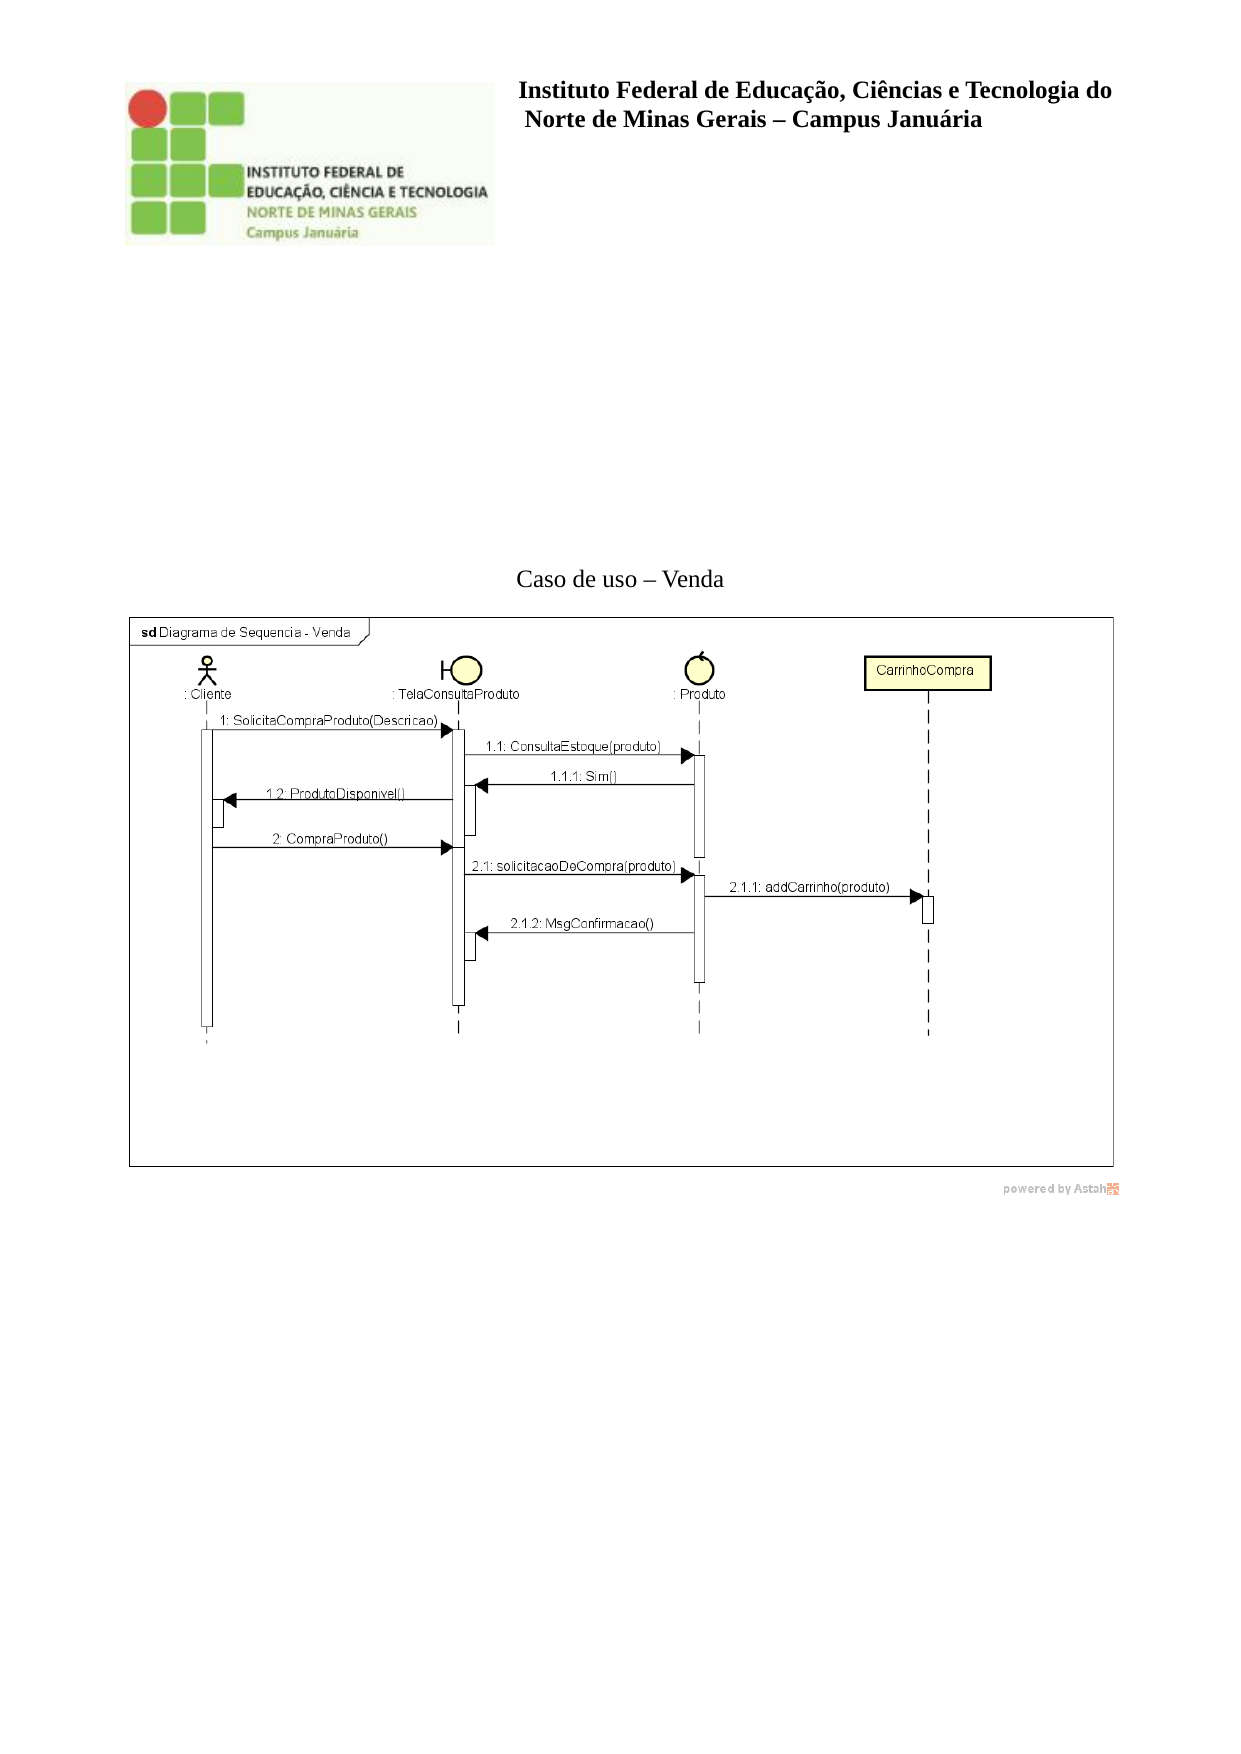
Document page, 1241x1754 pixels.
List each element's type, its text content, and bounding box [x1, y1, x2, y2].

text Caso de uso – Venda [118, 564, 1122, 592]
